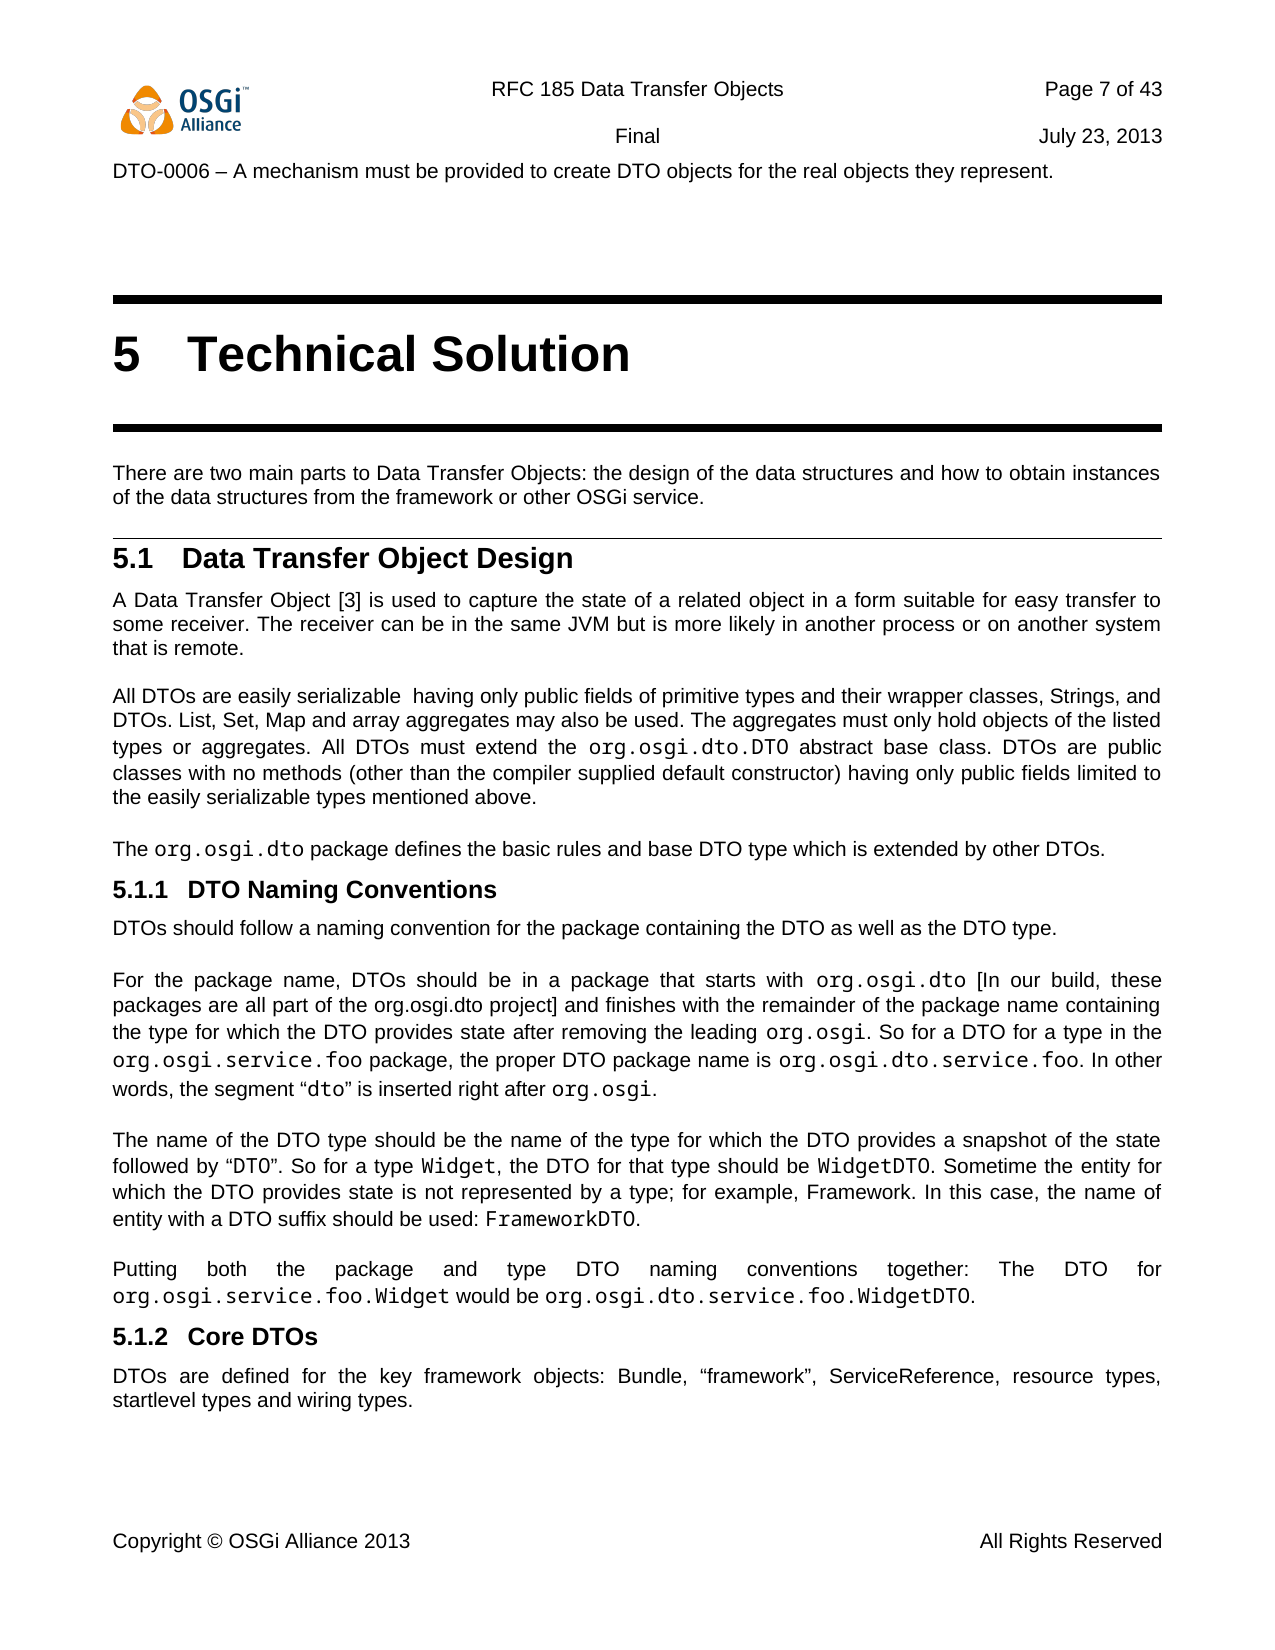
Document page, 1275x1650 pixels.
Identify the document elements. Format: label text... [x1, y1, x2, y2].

subtitle DTO Naming Conventions [112, 874, 1162, 903]
subtitle Core DTOs [112, 1322, 1162, 1351]
text All DTOs are easily serializable having only public fields of primitive types and their wrapper classes, Strings, and DTOs. List, Set, Map and array aggregates may also be used. The aggregates must only hold objects of the listed types or aggregates. All DTOs must extend the org.osgi.dto.DTO abstract base class. DTOs are public classes with no methods (other than the compiler supplied default constructor) having only public fields limited to the easily serializable types mentioned above. [112, 684, 1162, 809]
text There are two main parts to Data Transfer Objects: the design of the data structures and how to obtain instances of the data structures from the framework or other OSGi service. [112, 461, 1162, 509]
text A Data Transfer Object [3]. is used to capture the state of a related object in a form suitable for easy transfer to some receiver. The receiver can be in the same JVM but is more likely in another process or on another system that is remote. [112, 587, 1162, 659]
text The name of the DTO type should be the name of the type for which the DTO provides a snapshot of the state followed by “DTO”. So for a type Widget, the DTO for that type should be WidgetDTO. Sometime the entity for which the DTO provides state is not represented by a type; for example, Framework. In this case, the name of entity with a DTO suffix should be used: FrameworkDTO. [112, 1127, 1162, 1232]
text DTOs are defined for the key framework objects: Bundle, “framework”, ServiceReference, resource types, startlevel types and wiring types. [112, 1363, 1162, 1411]
text For the package name, DTOs should be in a package that starts with org.osgi.dto [In our build, these packages are all part of the org.osgi.dto project] and finishes with the remainder of the package name containing the type for which the DTO provides state after removing the leading org.osgi. So for a DTO for a type in the org.osgi.service.foo package, the proper DTO package name is org.osgi.dto.service.foo. In other words, the segment “dto” is inserted right after org.osgi. [112, 965, 1162, 1102]
picture [113, 78, 257, 142]
subtitle Data Transfer Object Design [112, 539, 1162, 575]
text The org.osgi.dto package defines the basic rules and base DTO type which is extended by other DTOs. [112, 834, 1162, 862]
text Putting both the package and type DTO naming conventions together: The DTO for org.osgi.service.foo.Widget would be org.osgi.dto.service.foo.WidgetDTO. [112, 1257, 1162, 1310]
text DTO-0006 – A mechanism must be provided to create DTO objects for the real objects they represent. [112, 159, 1162, 183]
subtitle Technical Solution [112, 296, 1162, 432]
text DTOs should follow a naming convention for the package containing the DTO as well as the DTO type. [112, 916, 1162, 940]
